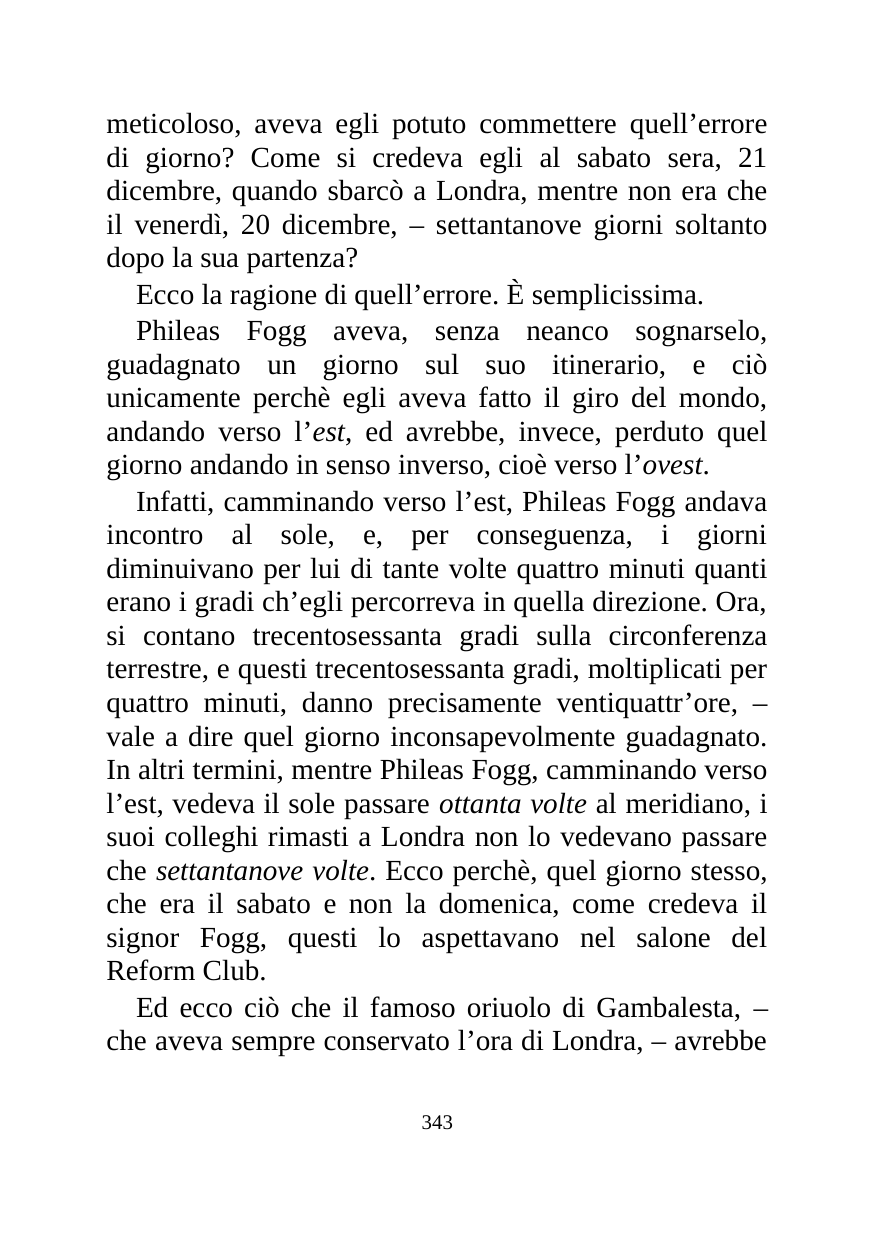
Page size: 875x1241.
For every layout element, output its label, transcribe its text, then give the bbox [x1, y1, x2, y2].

text meticoloso, aveva egli potuto commettere quell’errore di giorno? Come si credeva egli al sabato sera, 21 dicembre, quando sbarcò a Londra, mentre non era che il venerdì, 20 dicembre, – settantanove giorni soltanto dopo la sua partenza? [106, 106, 768, 274]
text Phileas Fogg aveva, senza neanco sognarselo, guadagnato un giorno sul suo itinerario, e ciò unicamente perchè egli aveva fatto il giro del mondo, andando verso l’est, ed avrebbe, invece, perduto quel giorno andando in senso inverso, cioè verso l’ovest. [106, 313, 768, 481]
text Infatti, camminando verso l’est, Phileas Fogg andava incontro al sole, e, per conseguenza, i giorni diminuivano per lui di tante volte quattro minuti quanti erano i gradi ch’egli percorreva in quella direzione. Ora, si contano trecentosessanta gradi sulla circonferenza terrestre, e questi trecentosessanta gradi, moltiplicati per quattro minuti, danno precisamente ventiquattr’ore, – vale a dire quel giorno inconsapevolmente guadagnato. In altri termini, mentre Phileas Fogg, camminando verso l’est, vedeva il sole passare ottanta volte al meridiano, i suoi colleghi rimasti a Londra non lo vedevano passare che settantanove volte. Ecco perchè, quel giorno stesso, che era il sabato e non la domenica, come credeva il signor Fogg, questi lo aspettavano nel salone del Reform Club. [106, 484, 768, 987]
text Ecco la ragione di quell’errore. È semplicissima. [106, 277, 768, 310]
text Ed ecco ciò che il famoso oriuolo di Gambalesta, ‒ che aveva sempre conservato l’ora di Londra, – avrebbe [106, 990, 768, 1057]
